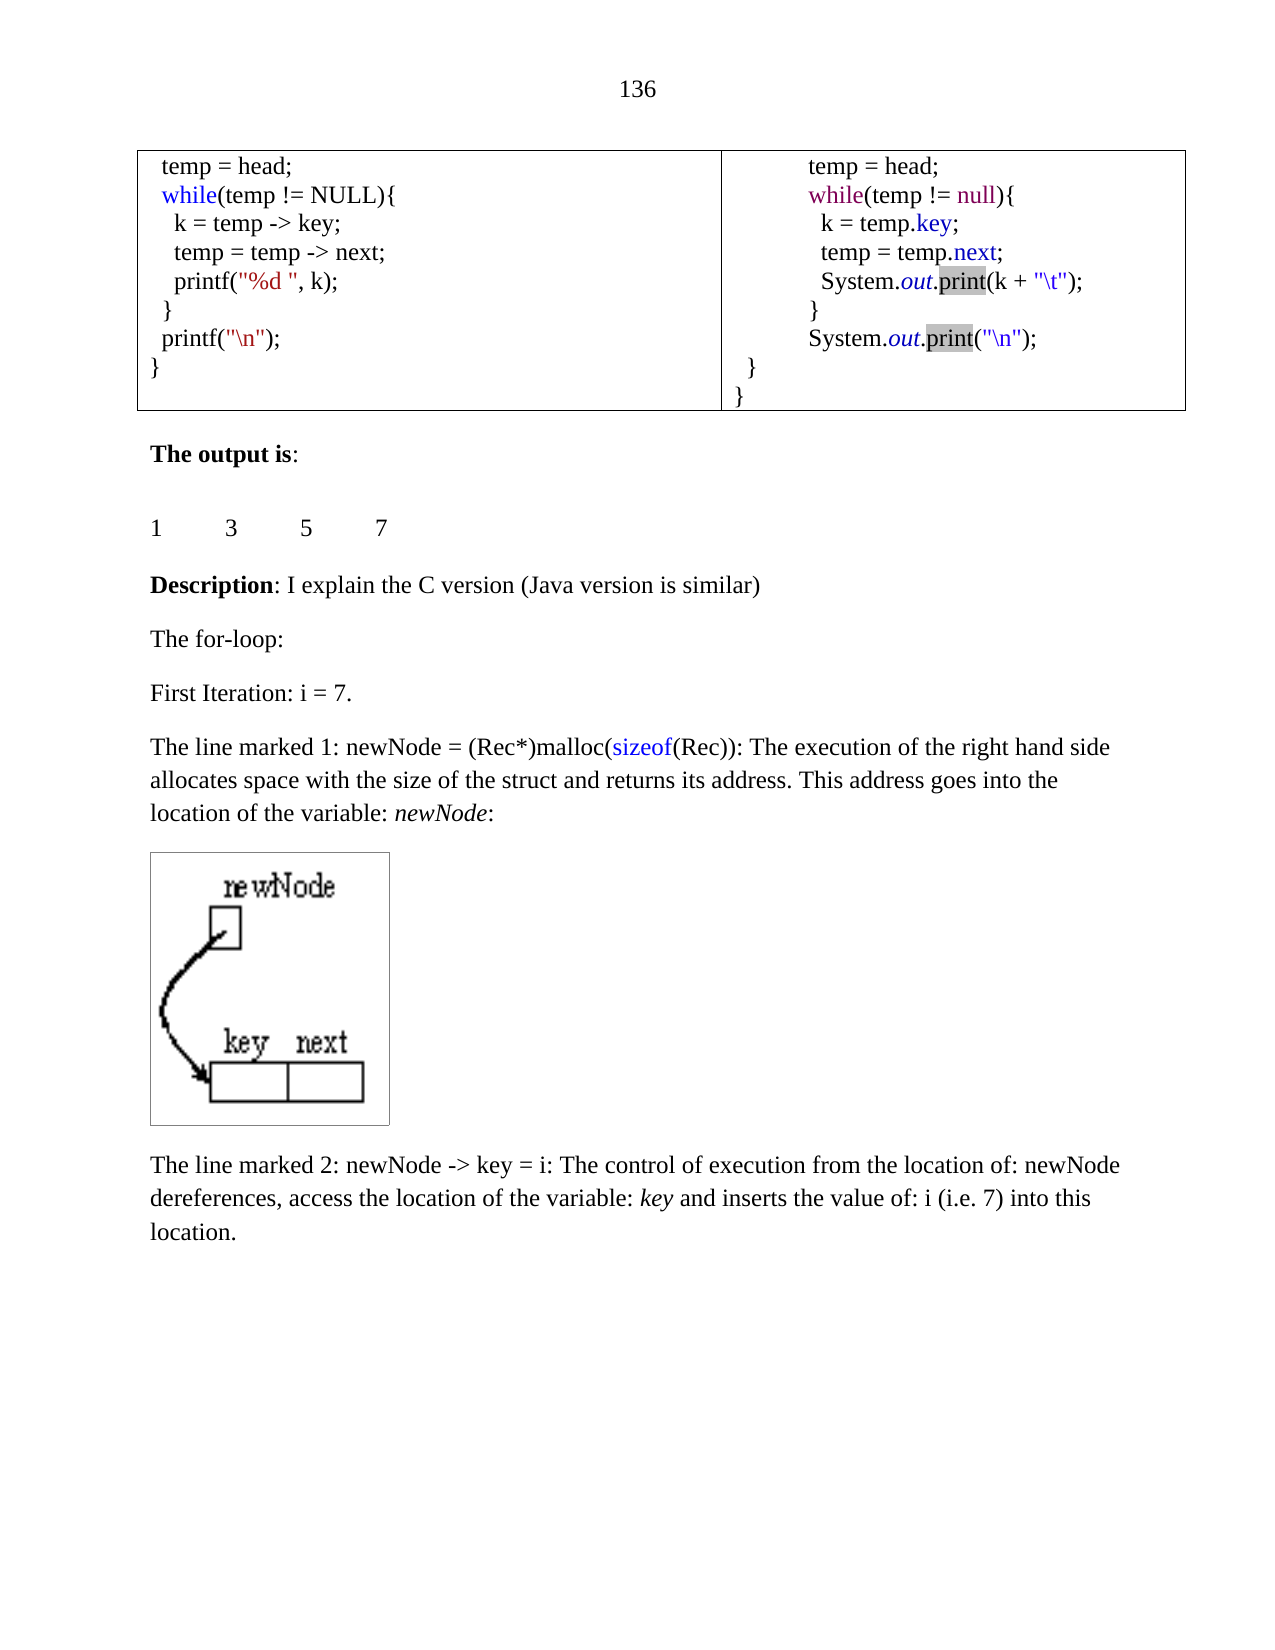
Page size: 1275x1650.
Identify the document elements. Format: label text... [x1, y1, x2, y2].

subtitle 1 3 5 7 [150, 513, 1125, 542]
text Description: I explain the C version (Java version is similar) [150, 571, 1125, 599]
subtitle The output is: [150, 439, 1125, 468]
text First Iteration: i = 7. [150, 678, 1125, 707]
text The line marked 1: newNode = (Rec*)malloc(sizeof(Rec)): The execution of the right hand side allocates space with the size of the struct and returns its address. This address goes into the location of the variable: newNode: [150, 732, 1125, 827]
text The line marked 2: newNode -> key = i: The control of execution from the location of: newNode dereferences, access the location of the variable: key and inserts the value of: i (i.e. 7) into this location. [150, 1151, 1125, 1245]
table_cell temp = head; while(temp != null){ k = temp.key; temp = temp.next; System.out.print(k + "\t"); } System.out.print("\n"); } } [722, 151, 1185, 410]
table_cell temp = head; while(temp != NULL){ k = temp -> key; temp = temp -> next; printf("%d ", k); } printf("\n"); } [138, 151, 721, 410]
text The for-loop: [150, 624, 1125, 653]
picture [151, 853, 389, 1125]
